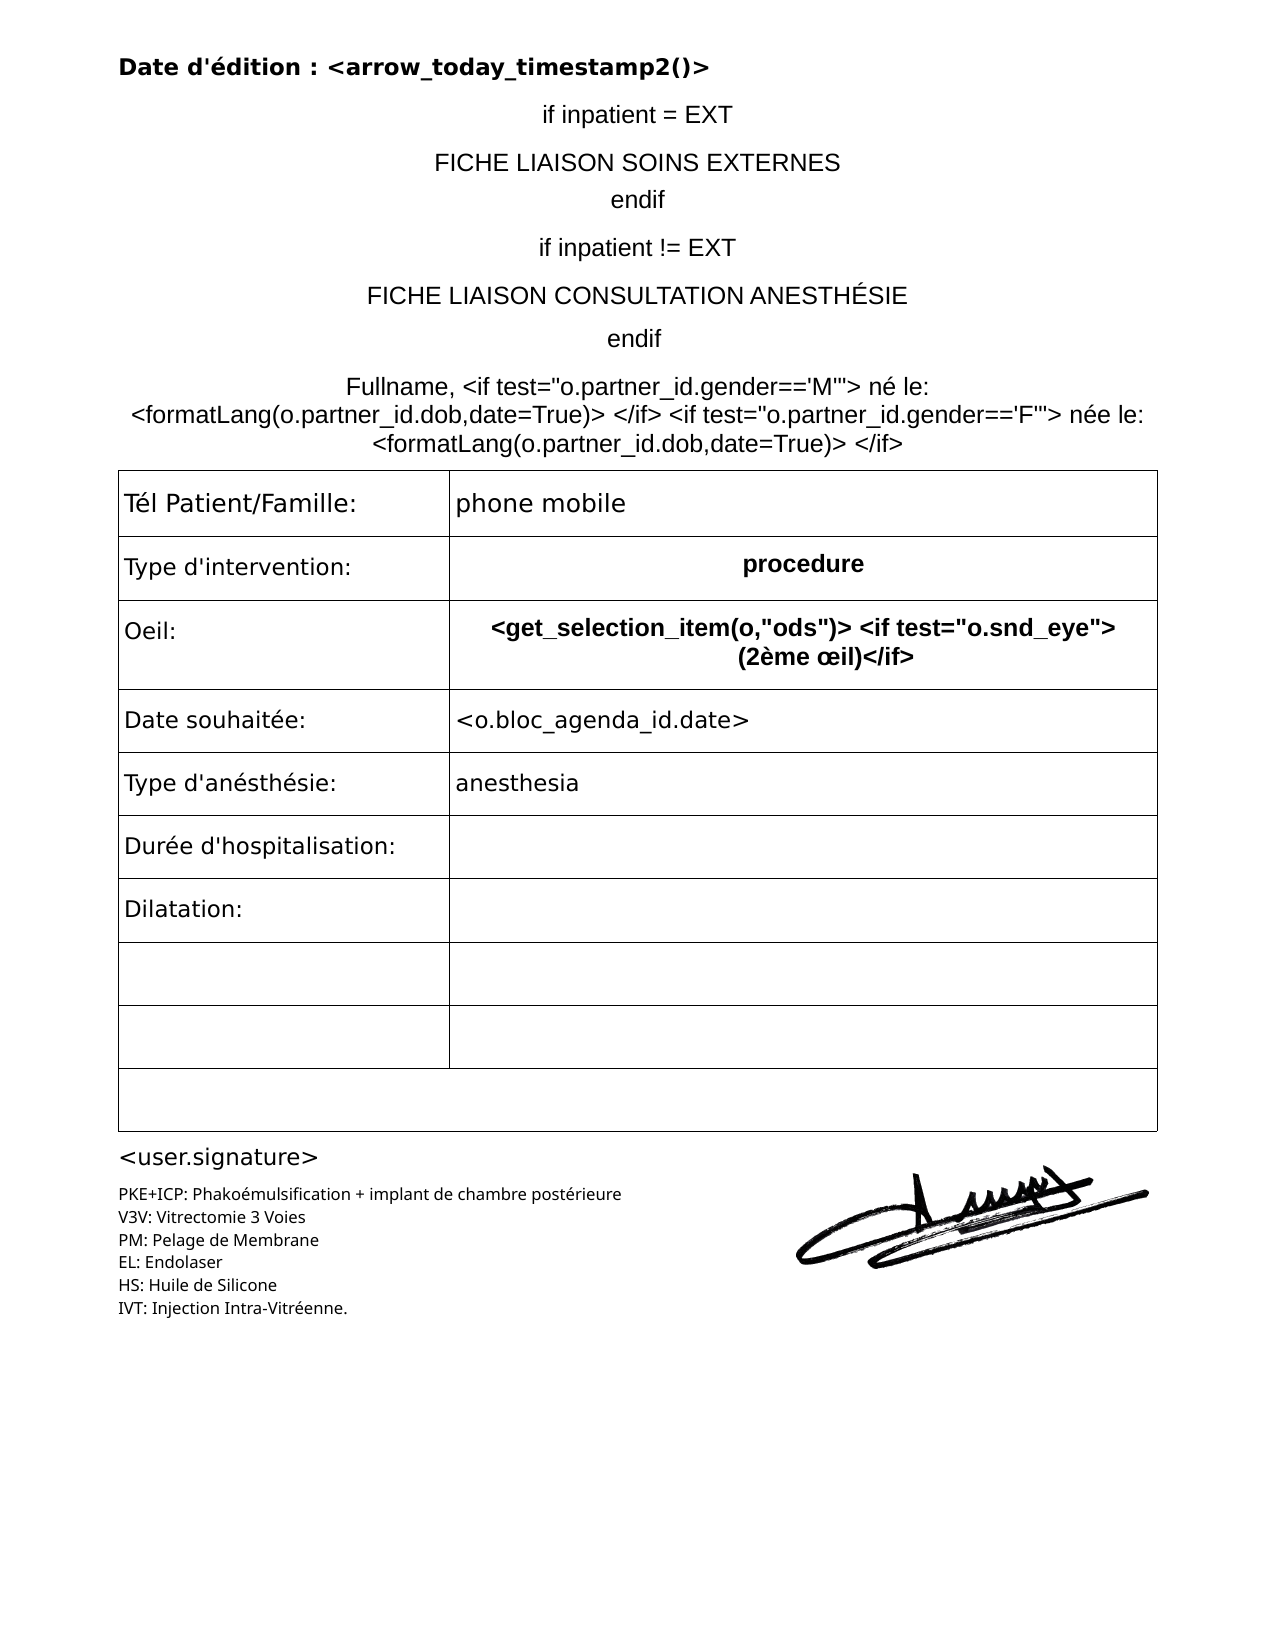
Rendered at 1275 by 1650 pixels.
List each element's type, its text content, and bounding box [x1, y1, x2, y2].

text PKE+ICP: Phakoémulsification + implant de chambre postérieure [118, 1183, 795, 1206]
table_cell <get_selection_item(o,"ods")> <if test="o.snd_eye"> (2ème œil)</if> [450, 601, 1157, 689]
text <user.signature> [118, 1144, 1157, 1171]
table_cell Type d'intervention: [119, 537, 449, 600]
text V3V: Vitrectomie 3 Voies [118, 1206, 795, 1228]
table_cell Dilatation: [119, 879, 449, 942]
text HS: Huile de Silicone [118, 1274, 1157, 1297]
subtitle if inpatient != EXT [118, 233, 1157, 262]
table_cell Durée d'hospitalisation: [119, 816, 449, 878]
table_cell anesthesia [450, 753, 1157, 815]
subtitle if inpatient = EXT [118, 100, 1157, 129]
picture [795, 1165, 1150, 1269]
table_cell [450, 816, 1157, 878]
subtitle endif [118, 185, 1157, 213]
text Date d'édition : <arrow_today_timestamp2()> [118, 54, 1157, 81]
table_header phone mobile [450, 471, 1157, 536]
text IVT: Injection Intra-Vitréenne. [118, 1297, 1157, 1319]
subtitle Fullname, <if test="o.partner_id.gender=='M'"> né le: <formatLang(o.partner_id.dob,date=True)> </if> <if test="o.partner_id.gender=='F'"> née le: <formatLang(o.partner_id.dob,date=True)> </if> [118, 372, 1157, 458]
table_cell Type d'anésthésie: [119, 753, 449, 815]
table_cell <o.bloc_agenda_id.date> [450, 690, 1157, 752]
text EL: Endolaser [118, 1251, 1157, 1274]
table_cell [450, 943, 1157, 1005]
table_cell [450, 1006, 1157, 1068]
table_cell procedure [450, 537, 1157, 600]
table_cell [450, 879, 1157, 942]
table_cell [119, 1006, 449, 1068]
table_cell Oeil: [119, 601, 449, 689]
subtitle FICHE LIAISON CONSULTATION ANESTHÉSIE [118, 281, 1157, 310]
subtitle FICHE LIAISON SOINS EXTERNES [118, 148, 1157, 177]
table_cell [119, 943, 449, 1005]
subtitle endif [118, 323, 1157, 352]
table_cell Date souhaitée: [119, 690, 449, 752]
table_cell [119, 1069, 1157, 1131]
table_header Tél Patient/Famille: [119, 471, 449, 536]
text PM: Pelage de Membrane [118, 1228, 795, 1251]
